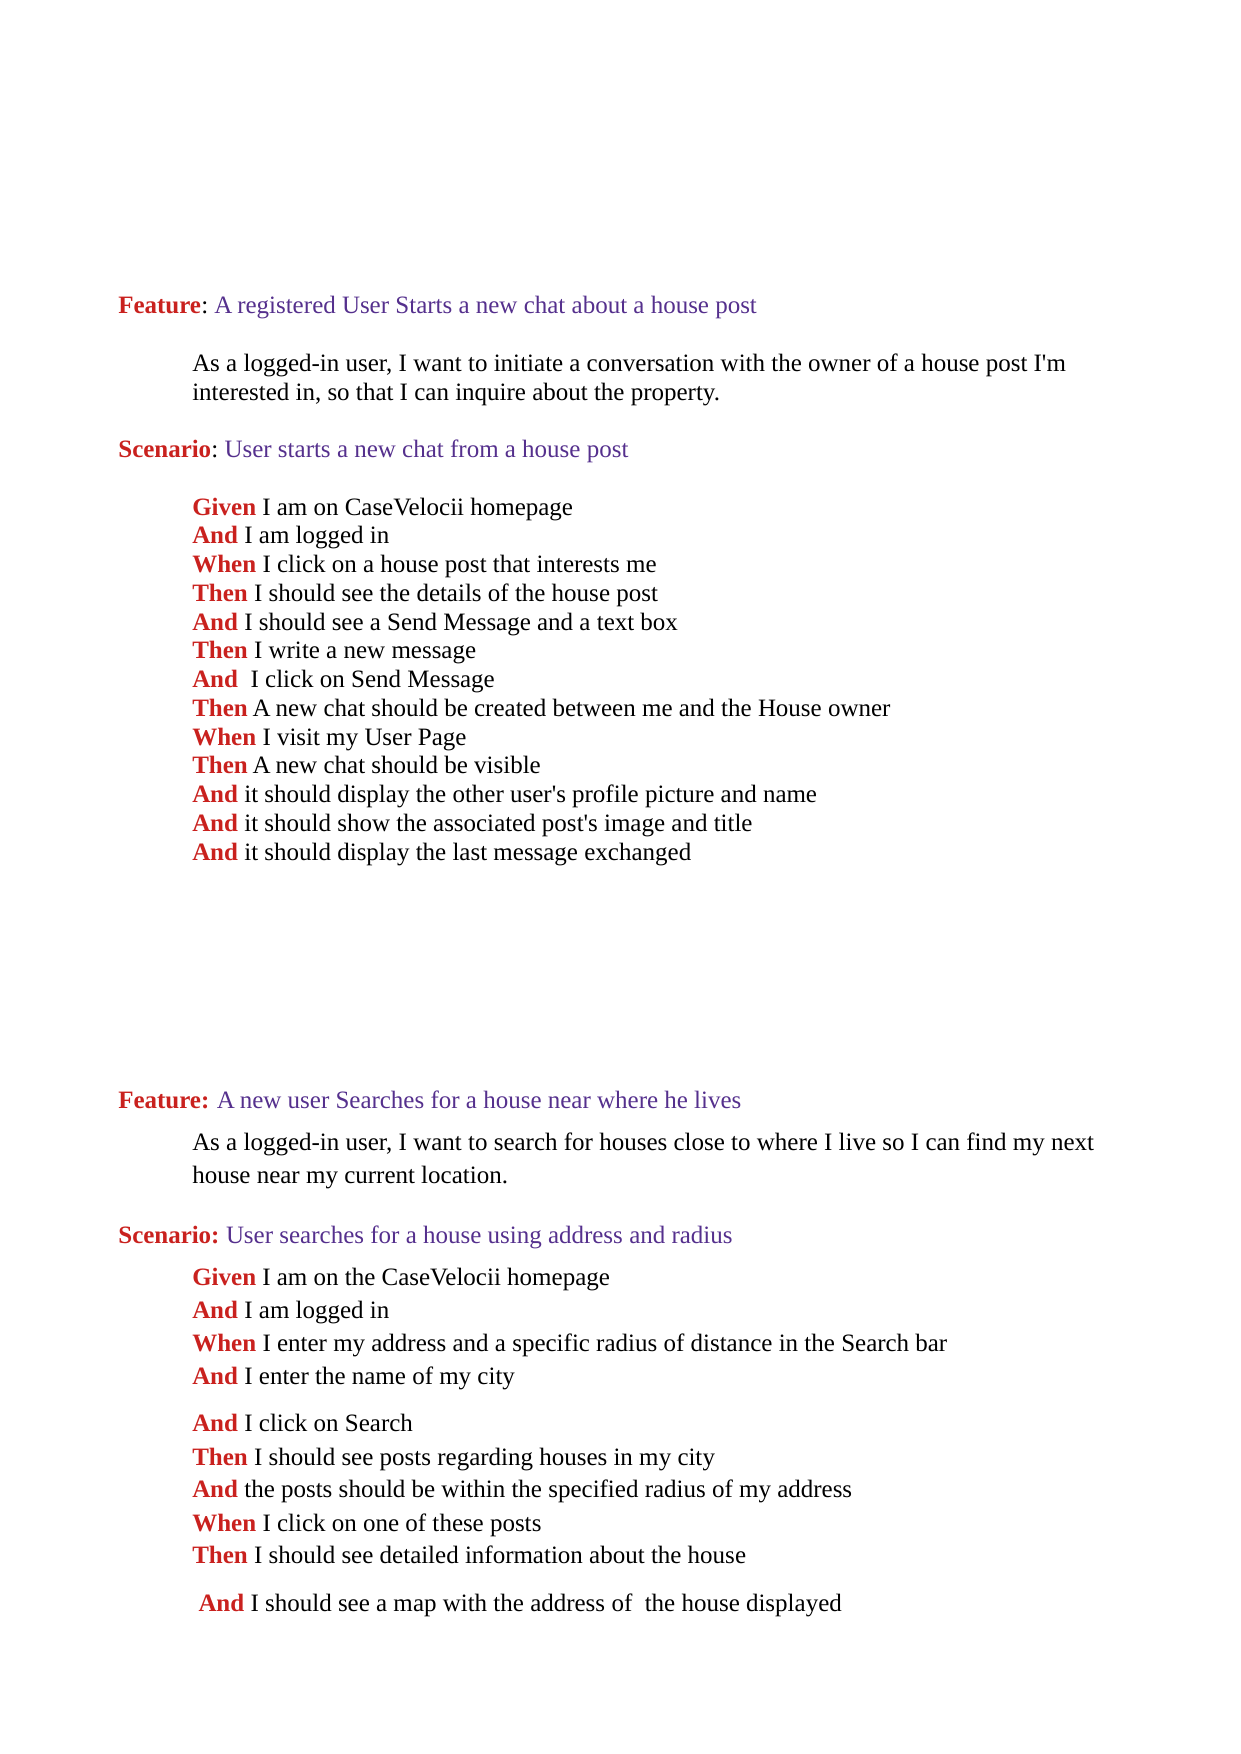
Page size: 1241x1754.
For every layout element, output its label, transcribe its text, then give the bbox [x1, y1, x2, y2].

text And it should display the last message exchanged [118, 837, 1122, 866]
text As a logged-in user, I want to search for houses close to where I live so I can find my next house near my current location. [118, 1127, 1122, 1189]
text Given I am on the CaseVelocii homepage And I am logged in When I enter my address and a specific radius of distance in the Search bar And I enter the name of my city [118, 1262, 1122, 1390]
text And I click on Send Message [118, 664, 1122, 693]
text Then I should see the details of the house post [118, 578, 1122, 607]
text Then I write a new message [118, 636, 1122, 664]
text Then A new chat should be created between me and the House owner [118, 693, 1122, 722]
text As a logged-in user, I want to initiate a conversation with the owner of a house post I'm interested in, so that I can inquire about the property. [118, 348, 1122, 406]
text And I click on Search Then I should see posts regarding houses in my city And the posts should be within the specified radius of my address When I click on one of these posts Then I should see detailed information about the house [118, 1408, 1122, 1569]
text When I click on a house post that interests me [118, 549, 1122, 578]
text And I am logged in [118, 521, 1122, 549]
text Scenario: User starts a new chat from a house post [118, 434, 1122, 463]
text Feature: A registered User Starts a new chat about a house post [118, 291, 1122, 319]
subtitle Scenario: User searches for a house using address and radius [118, 1221, 1122, 1249]
text Given I am on CaseVelocii homepage [118, 492, 1122, 521]
subtitle Feature: A new user Searches for a house near where he lives [118, 1081, 1122, 1115]
text When I visit my User Page [118, 722, 1122, 751]
text And it should display the other user's profile picture and name [118, 779, 1122, 808]
text And I should see a map with the address of the house displayed [118, 1588, 1122, 1617]
text And it should show the associated post's image and title [118, 808, 1122, 837]
text Then A new chat should be visible [118, 751, 1122, 779]
text And I should see a Send Message and a text box [118, 607, 1122, 636]
